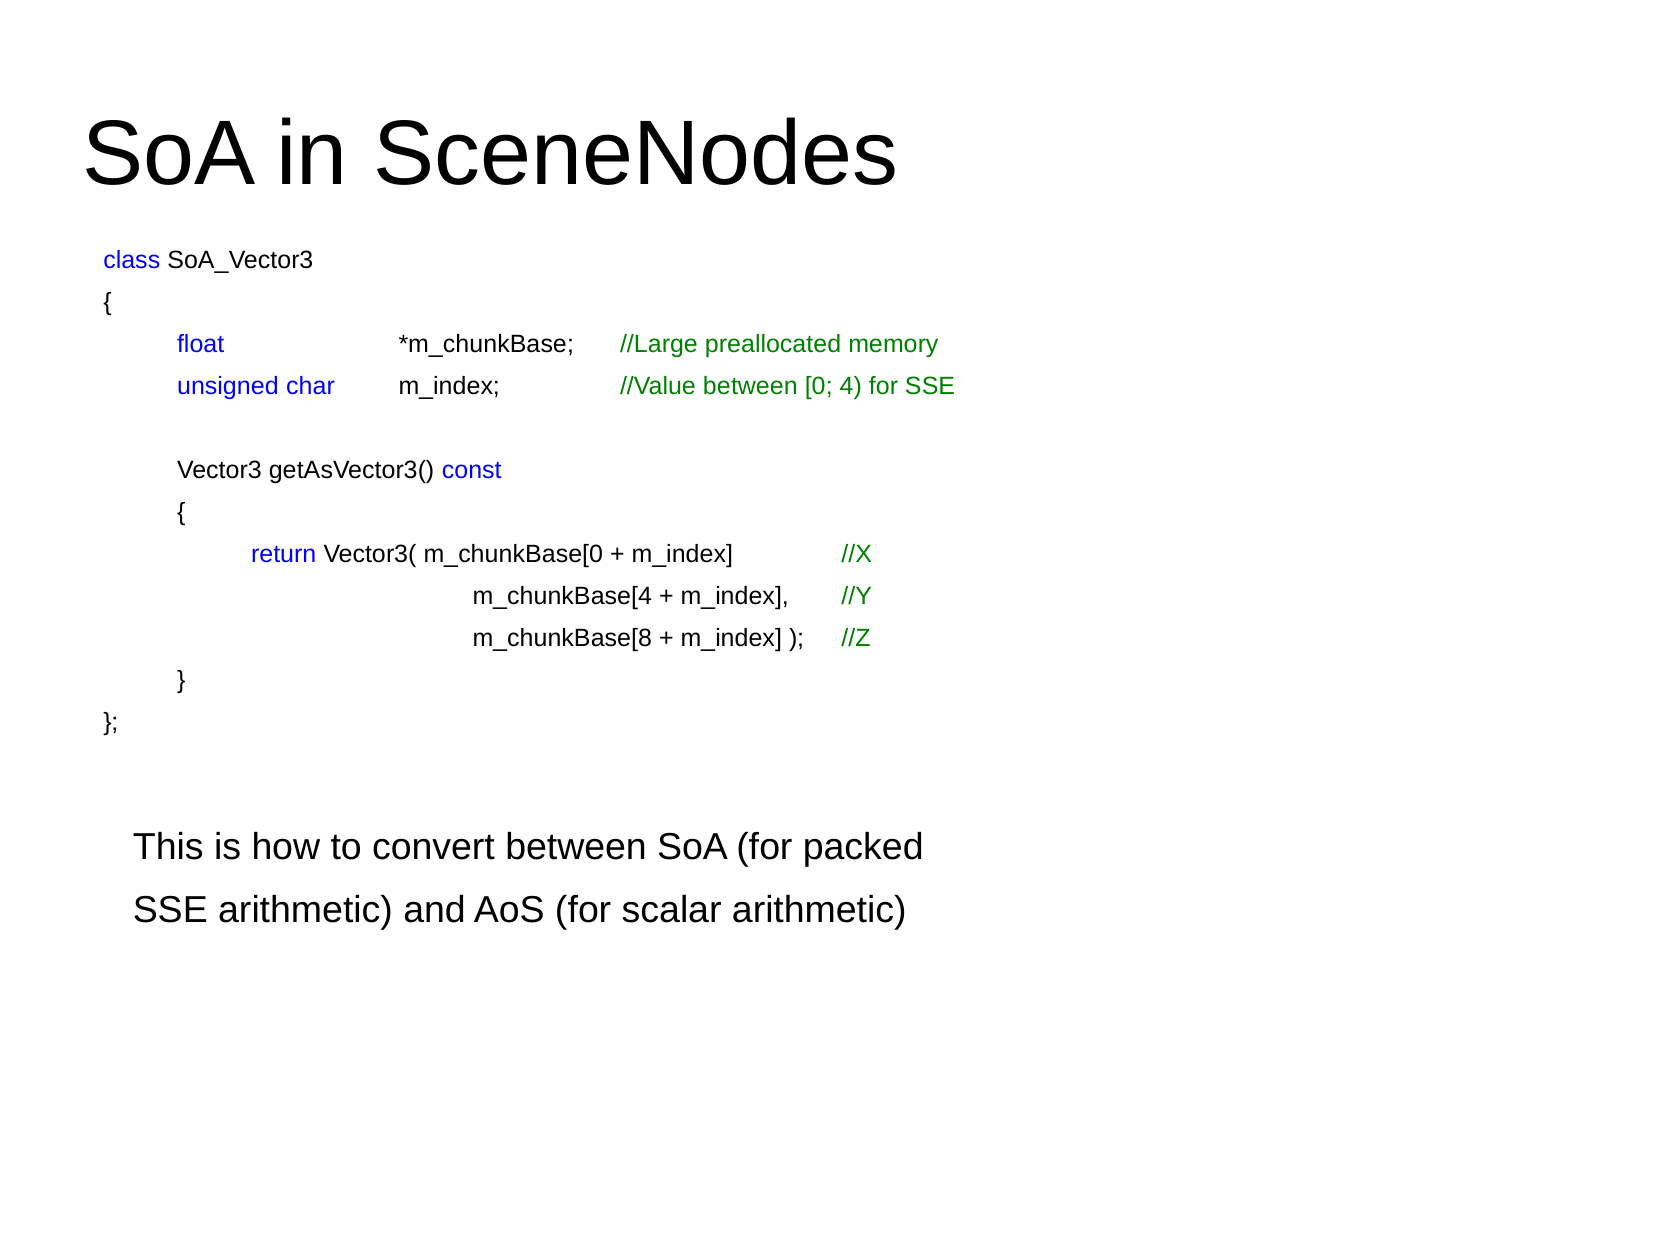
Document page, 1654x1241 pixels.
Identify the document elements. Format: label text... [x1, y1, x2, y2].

text_box class SoA_Vector3 { float *m_chunkBase; //Large preallocated memory unsigned char m_index; //Value between [0; 4) for SSE Vector3 getAsVector3() const { return Vector3( m_chunkBase[0 + m_index] //X m_chunkBase[4 + m_index], //Y m_chunkBase[8 + m_index] ); //Z } }; [88, 224, 1536, 730]
title SoA in SceneNodes [82, 49, 1571, 257]
text_box This is how to convert between SoA (for packed SSE arithmetic) and AoS (for scalar arithmetic) [118, 797, 945, 918]
